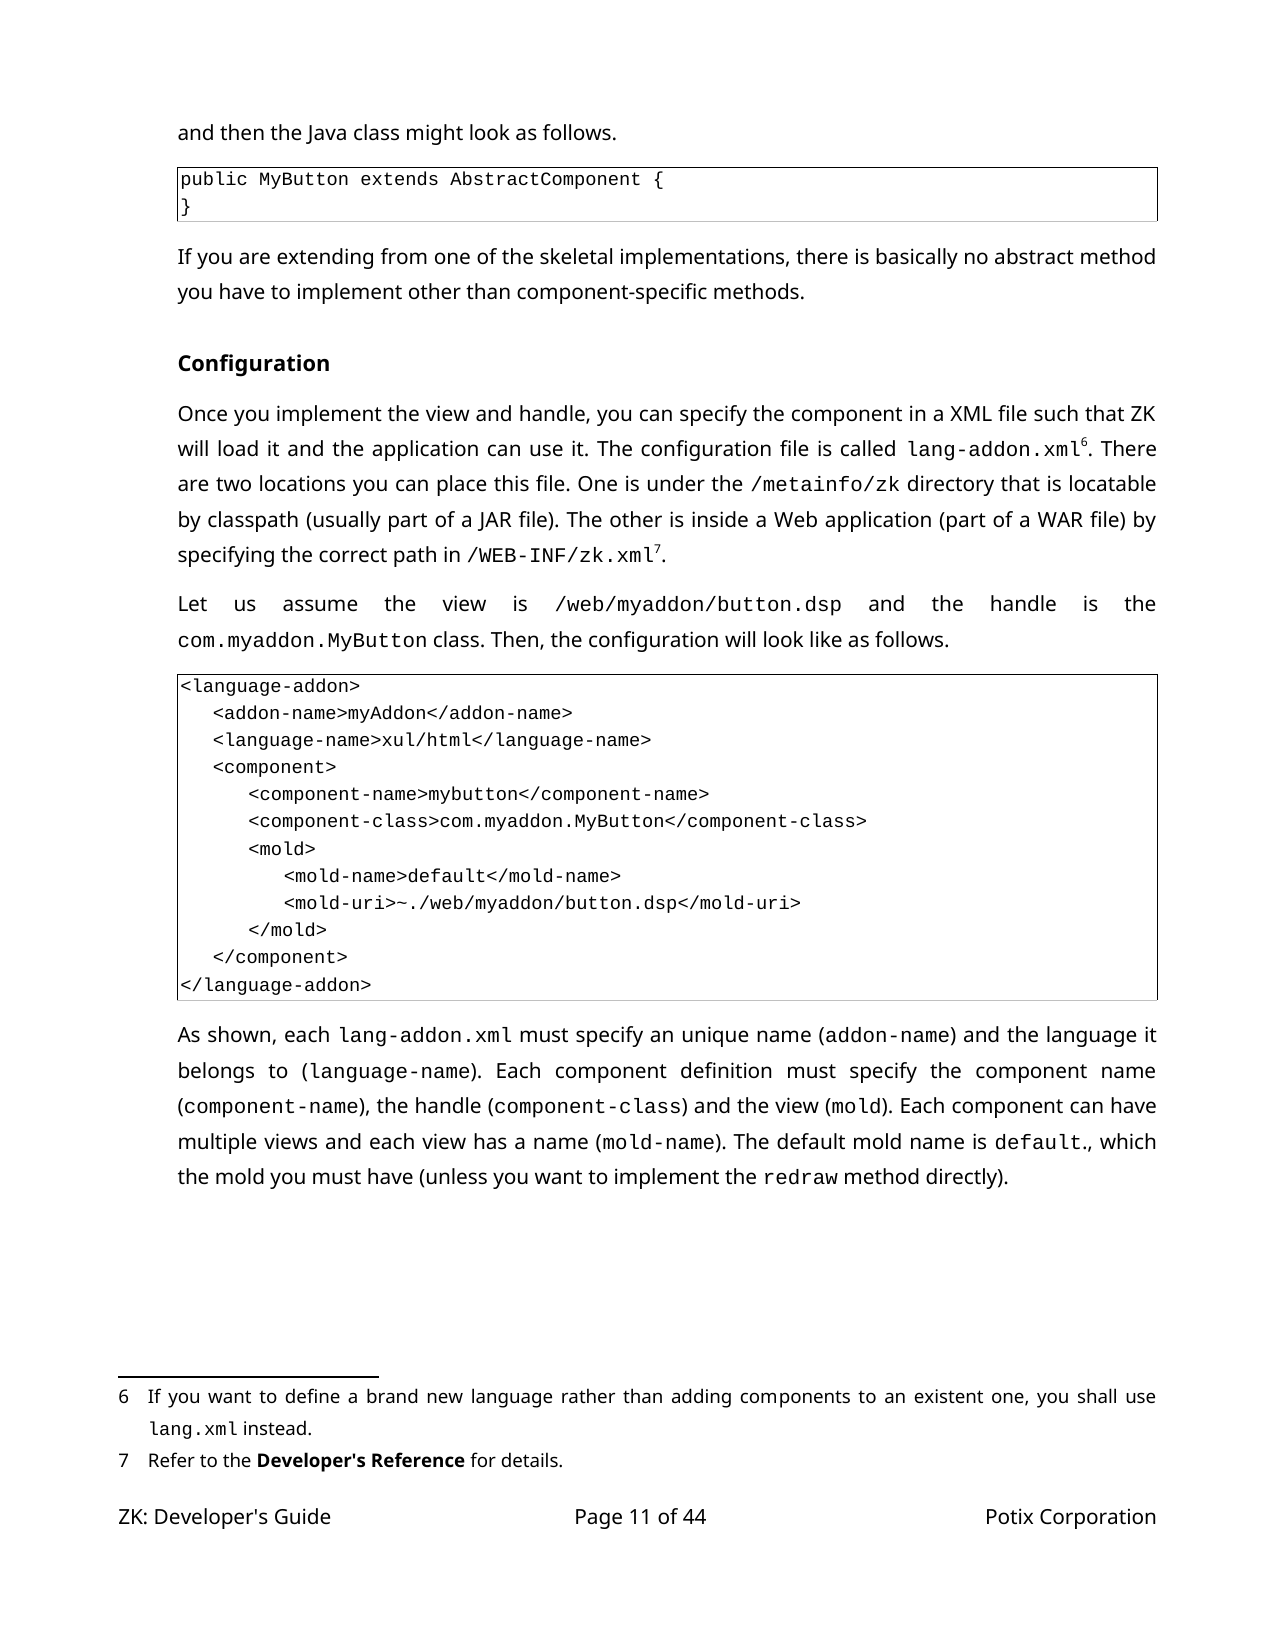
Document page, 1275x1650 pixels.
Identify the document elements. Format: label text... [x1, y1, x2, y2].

text Once you implement the view and handle, you can specify the component in a XML file such that ZK will load it and the application can use it. The configuration file is called lang-addon.xml. There are two locations you can place this file. One is under the /metainfo/zk directory that is locatable by classpath (usually part of a JAR file). The other is inside a Web application (part of a WAR file) by specifying the correct path in /WEB-INF/zk.xml. [177, 399, 1157, 569]
text } [178, 194, 1157, 221]
text <mold-name>default</mold-name> [178, 864, 1157, 888]
text <component-class>com.myaddon.MyButton</component-class> [178, 809, 1157, 833]
text Refer to the Developer's Reference for details. [118, 1447, 1157, 1473]
text <mold> [178, 836, 1157, 861]
text If you are extending from one of the skeletal implementations, there is basically no abstract method you have to implement other than component-specific methods. [177, 242, 1157, 306]
text <addon-name>myAddon</addon-name> <language-name>xul/html</language-name> [178, 701, 1157, 752]
text <component> [178, 755, 1157, 779]
text </language-addon> [178, 972, 1157, 1000]
text public MyButton extends AbstractComponent { [178, 168, 1157, 191]
subtitle Configuration [177, 348, 1157, 378]
text </component> [178, 945, 1157, 969]
text Let us assume the view is /web/myaddon/button.dsp and the handle is the com.myaddon.MyButton class. Then, the configuration will look like as follows. [177, 589, 1157, 653]
text <language-addon> [178, 675, 1157, 698]
text If you want to define a brand new language rather than adding components to an existent one, you shall use lang.xml instead. [118, 1383, 1157, 1441]
text <mold-uri>~./web/myaddon/button.dsp</mold-uri> [178, 891, 1157, 915]
text </mold> [178, 918, 1157, 942]
text As shown, each lang-addon.xml must specify an unique name (addon-name) and the language it belongs to (language-name). Each component definition must specify the component name (component-name), the handle (component-class) and the view (mold). Each component can have multiple views and each view has a name (mold-name). The default mold name is default., which the mold you must have (unless you want to implement the redraw method directly). [177, 1020, 1157, 1191]
text <component-name>mybutton</component-name> [178, 782, 1157, 806]
text and then the Java class might look as follows. [177, 118, 1157, 146]
